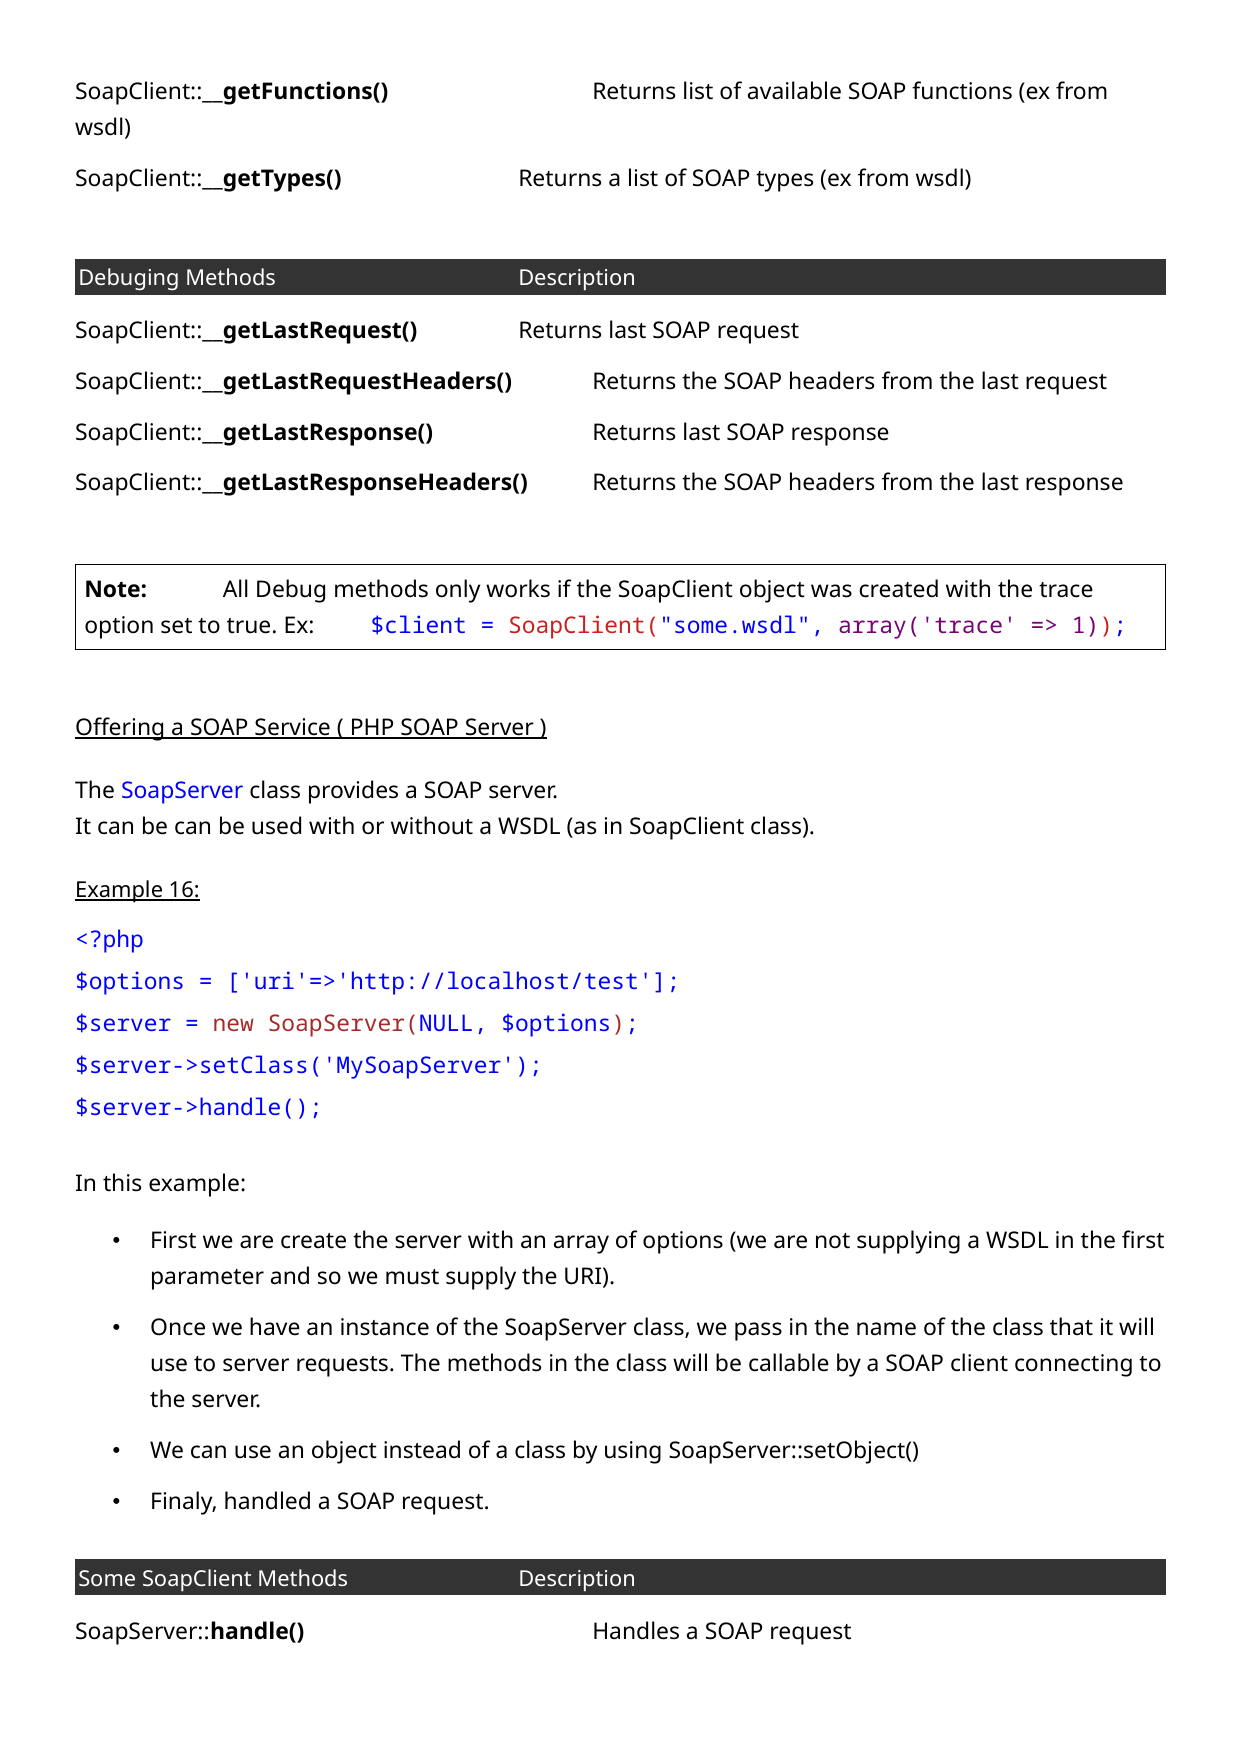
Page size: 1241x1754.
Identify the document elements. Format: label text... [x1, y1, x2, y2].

text In this example: [75, 1167, 1166, 1198]
text The SoapServer class provides a SOAP server. [75, 774, 1166, 806]
text $server = new SoapServer(NULL, $options); [75, 1007, 1166, 1038]
text Note: All Debug methods only works if the SoapClient object was created with the trace option set to true. Ex: $client = SoapClient("some.wsdl", array('trace' => 1)); [76, 565, 1165, 649]
text $options = ['uri'=>'http://localhost/test']; [75, 965, 1166, 996]
text <?php [75, 923, 1166, 954]
text Offering a SOAP Service ( PHP SOAP Server ) [75, 711, 1166, 742]
text $server->handle(); [75, 1091, 1166, 1122]
text SoapClient::__getFunctions() Returns list of available SOAP functions (ex from wsdl) [75, 75, 1166, 142]
text Some SoapClient Methods Description [75, 1559, 1166, 1595]
list Once we have an instance of the SoapServer class, we pass in the name of the class that it will use to server requests. The methods in the class will be callable by a SOAP client connecting to the server. [112, 1311, 1166, 1414]
text SoapClient::__getLastResponseHeaders() Returns the SOAP headers from the last response [75, 466, 1166, 497]
text It can be can be used with or without a WSDL (as in SoapClient class). [75, 810, 1166, 842]
text $server->setClass('MySoapServer'); [75, 1049, 1166, 1080]
text SoapClient::__getTypes() Returns a list of SOAP types (ex from wsdl) [75, 161, 1166, 193]
text SoapClient::__getLastResponse() Returns last SOAP response [75, 415, 1166, 447]
text SoapServer::handle() Handles a SOAP request [75, 1615, 1166, 1646]
list We can use an object instead of a class by using SoapServer::setObject() [112, 1434, 1166, 1465]
list Finaly, handled a SOAP request. [112, 1484, 1166, 1516]
text SoapClient::__getLastRequestHeaders() Returns the SOAP headers from the last request [75, 365, 1166, 396]
text Debuging Methods Description [75, 259, 1166, 295]
text SoapClient::__getLastRequest() Returns last SOAP request [75, 314, 1166, 346]
list First we are create the server with an array of options (we are not supplying a WSDL in the first parameter and so we must supply the URI). [112, 1224, 1166, 1291]
text Example 16: [75, 874, 1166, 904]
